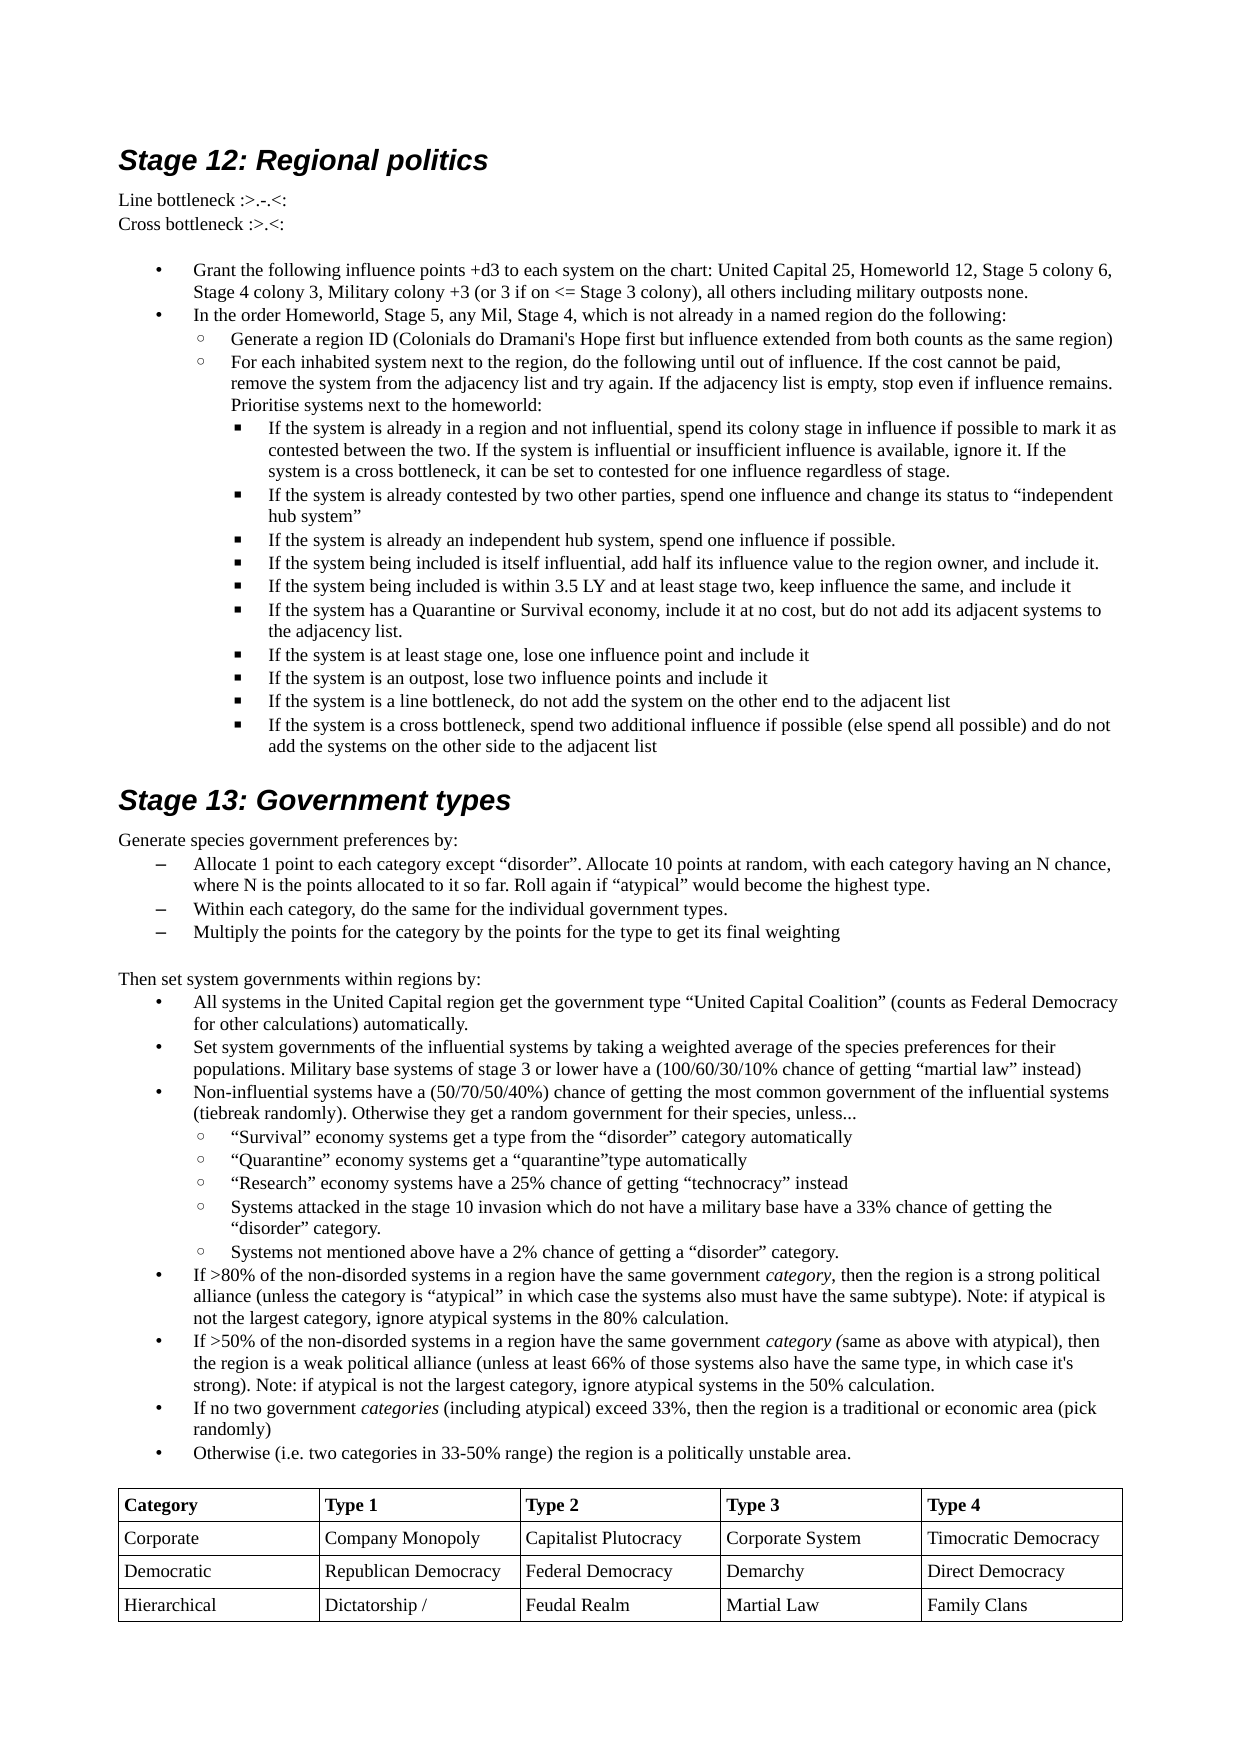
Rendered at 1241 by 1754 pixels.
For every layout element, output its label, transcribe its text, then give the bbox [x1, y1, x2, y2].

list Allocate 1 point to each category except “disorder”. Allocate 10 points at random, with each category having an N chance, where N is the points allocated to it so far. Roll again if “atypical” would become the highest type. [156, 853, 1122, 896]
list If no two government categories (including atypical) exceed 33%, then the region is a traditional or economic area (pick randomly) [156, 1397, 1122, 1440]
table_cell Republican Democracy [320, 1556, 520, 1588]
table_header Type 4 [922, 1489, 1122, 1521]
table_cell Hierarchical [119, 1589, 319, 1621]
list Within each category, do the same for the individual government types. [156, 898, 1122, 919]
table_cell Capitalist Plutocracy [521, 1522, 720, 1554]
list If >80% of the non-disorded systems in a region have the same government category, then the region is a strong political alliance (unless the category is “atypical” in which case the systems also must have the same subtype). Note: if atypical is not the largest category, ignore atypical systems in the 80% calculation. [156, 1264, 1122, 1328]
list “Research” economy systems have a 25% chance of getting “technocracy” instead [193, 1172, 1122, 1194]
list If the system is an outpost, lose two influence points and include it [231, 667, 1122, 688]
table_cell Democratic [119, 1556, 319, 1588]
list “Survival” economy systems get a type from the “disorder” category automatically [193, 1126, 1122, 1147]
table_header Type 3 [721, 1489, 921, 1521]
table_header Type 2 [521, 1489, 720, 1521]
table_header Category [119, 1489, 319, 1521]
table_cell Corporate System [721, 1522, 921, 1554]
subtitle Stage 12: Regional politics [118, 143, 1122, 177]
text Line bottleneck :>.-.<: [118, 189, 1122, 211]
list Non-influential systems have a (50/70/50/40%) chance of getting the most common government of the influential systems (tiebreak randomly). Otherwise they get a random government for their species, unless... [156, 1081, 1122, 1124]
table_cell Timocratic Democracy [922, 1522, 1122, 1554]
table_cell Federal Democracy [521, 1556, 720, 1588]
list Multiply the points for the category by the points for the type to get its final weighting [156, 921, 1122, 942]
table_cell Demarchy [721, 1556, 921, 1588]
list If the system being included is within 3.5 LY and at least stage two, keep influence the same, and include it [231, 575, 1122, 597]
list If the system being included is itself influential, add half its influence value to the region owner, and include it. [231, 552, 1122, 573]
list Systems attacked in the stage 10 invasion which do not have a military base have a 33% chance of getting the “disorder” category. [193, 1196, 1122, 1239]
list Set system governments of the influential systems by taking a weighted average of the species preferences for their populations. Military base systems of stage 3 or lower have a (100/60/30/10% chance of getting “martial law” instead) [156, 1036, 1122, 1079]
list Systems not mentioned above have a 2% chance of getting a “disorder” category. [193, 1241, 1122, 1262]
list Grant the following influence points +d3 to each system on the chart: United Capital 25, Homeworld 12, Stage 5 colony 6, Stage 4 colony 3, Military colony +3 (or 3 if on <= Stage 3 colony), all others including military outposts none. [156, 259, 1122, 302]
table_cell Company Monopoly [320, 1522, 520, 1554]
list Generate a region ID (Colonials do Dramani's Hope first but influence extended from both counts as the same region) [193, 327, 1122, 349]
table_cell Family Clans [922, 1589, 1122, 1621]
list If the system is at least stage one, lose one influence point and include it [231, 643, 1122, 665]
text Then set system governments within regions by: [118, 968, 1122, 989]
subtitle Stage 13: Government types [118, 783, 1122, 817]
list For each inhabited system next to the region, do the following until out of influence. If the cost cannot be paid, remove the system from the adjacency list and try again. If the adjacency list is empty, stop even if influence remains. Prioritise systems next to the homeworld: [193, 351, 1122, 415]
table_cell Corporate [119, 1522, 319, 1554]
text Cross bottleneck :>.<: [118, 212, 1122, 234]
list If the system is a line bottleneck, do not add the system on the other end to the adjacent list [231, 690, 1122, 712]
list “Quarantine” economy systems get a “quarantine”type automatically [193, 1149, 1122, 1171]
list If the system has a Quarantine or Survival economy, include it at no cost, but do not add its adjacent systems to the adjacency list. [231, 598, 1122, 642]
list If the system is already an independent hub system, spend one influence if possible. [231, 528, 1122, 550]
table_cell Martial Law [721, 1589, 921, 1621]
text Generate species government preferences by: [118, 829, 1122, 851]
table_cell Feudal Realm [521, 1589, 720, 1621]
list If >50% of the non-disorded systems in a region have the same government category (same as above with atypical), then the region is a weak political alliance (unless at least 66% of those systems also have the same type, in which case it's strong). Note: if atypical is not the largest category, ignore atypical systems in the 50% calculation. [156, 1330, 1122, 1395]
table_cell Dictatorship / [320, 1589, 520, 1621]
list If the system is a cross bottleneck, spend two additional influence if possible (else spend all possible) and do not add the systems on the other side to the adjacent list [231, 713, 1122, 757]
list All systems in the United Capital region get the government type “United Capital Coalition” (counts as Federal Democracy for other calculations) automatically. [156, 991, 1122, 1034]
list Otherwise (i.e. two categories in 33-50% range) the region is a politically unstable area. [156, 1442, 1122, 1463]
list If the system is already contested by two other parties, spend one influence and change its status to “independent hub system” [231, 484, 1122, 527]
table_header Type 1 [320, 1489, 520, 1521]
list If the system is already in a region and not influential, spend its colony stage in influence if possible to mark it as contested between the two. If the system is influential or insufficient influence is available, ignore it. If the system is a cross bottleneck, it can be set to contested for one influence regardless of stage. [231, 417, 1122, 482]
table_cell Direct Democracy [922, 1556, 1122, 1588]
list In the order Homeworld, Stage 5, any Mil, Stage 4, which is not already in a named region do the following: [156, 304, 1122, 326]
